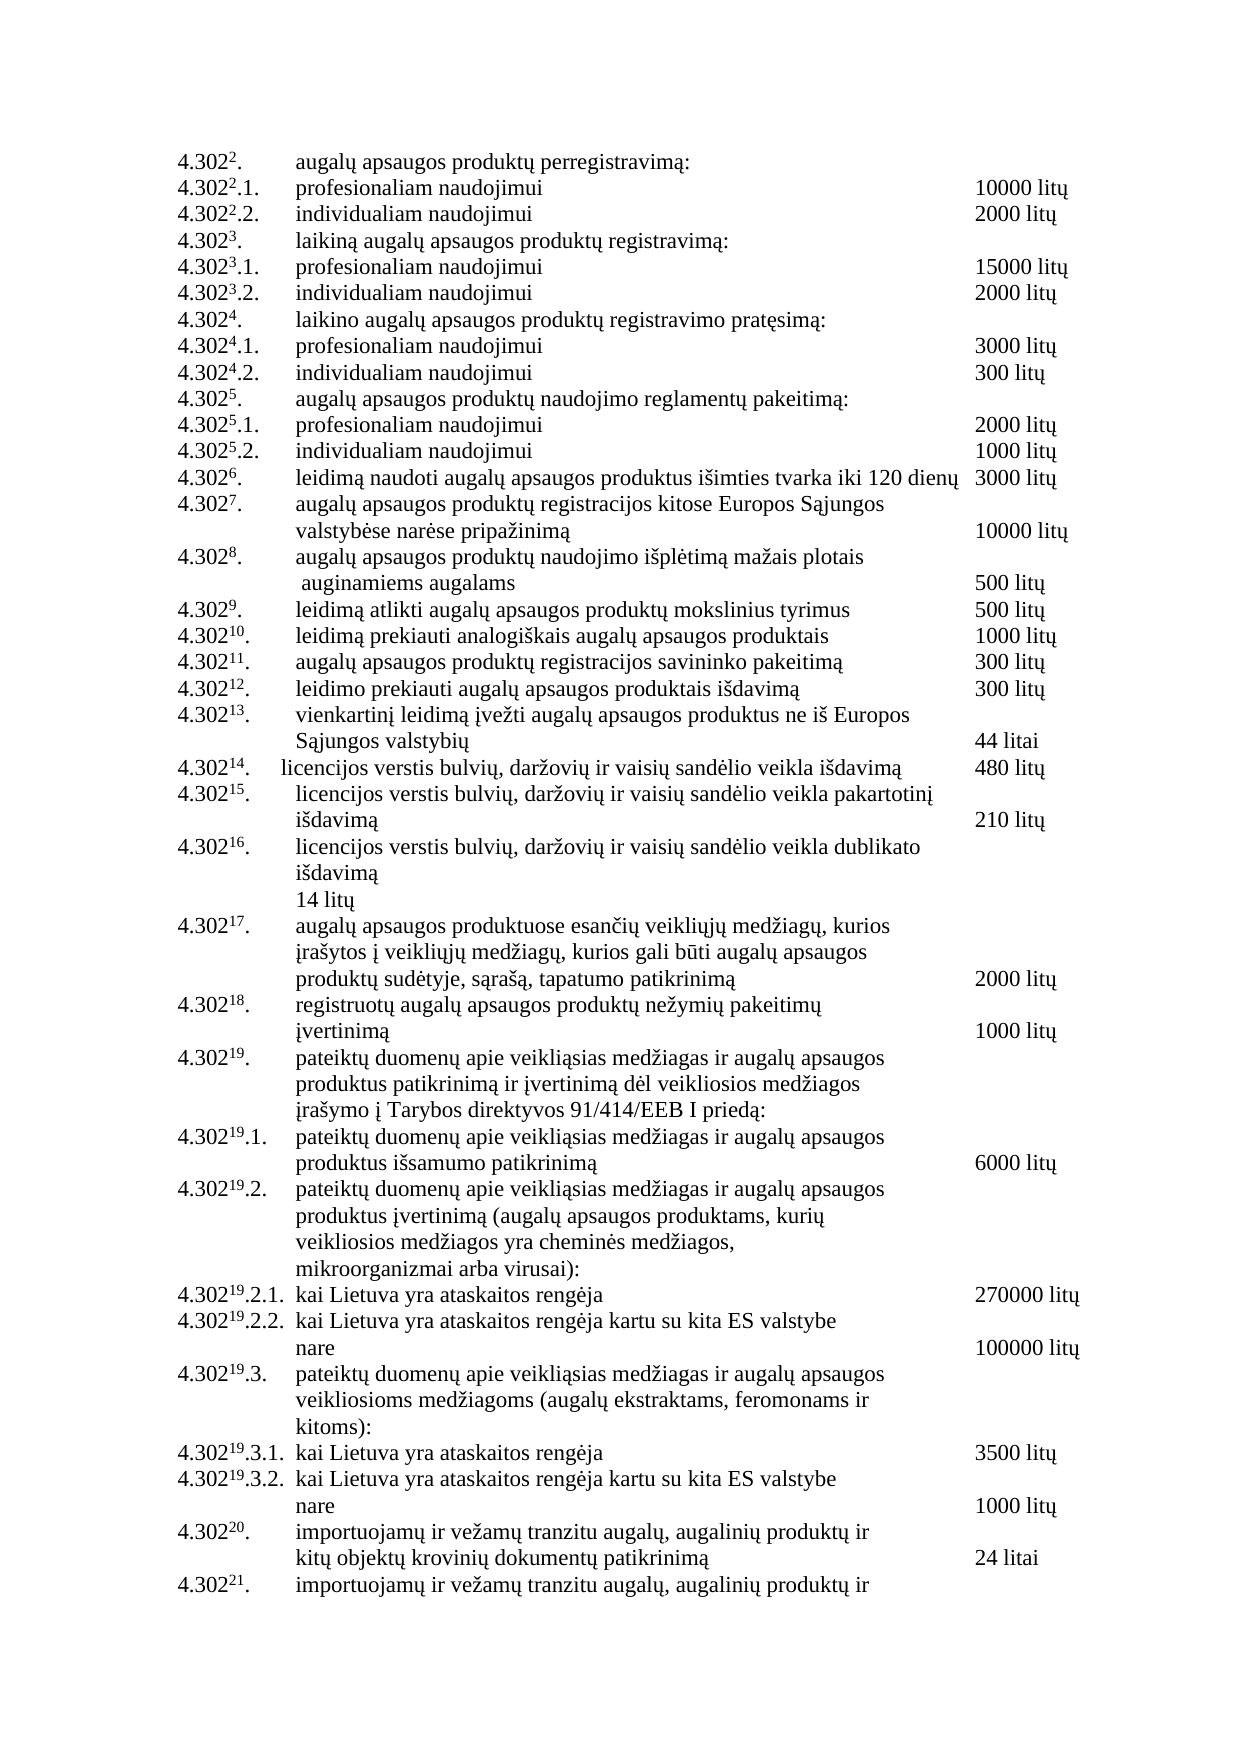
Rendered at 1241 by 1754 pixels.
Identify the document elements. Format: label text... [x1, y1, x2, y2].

text 4.30219.2. pateiktų duomenų apie veikliąsias medžiagas ir augalų apsaugos [177, 1176, 1122, 1202]
text 4.30213. vienkartinį leidimą įvežti augalų apsaugos produktus ne iš Europos [177, 701, 974, 727]
text įvertinimą 1000 litų [177, 1017, 1122, 1044]
text auginamiems augalams 500 litų [177, 569, 1137, 596]
text produktus išsamumo patikrinimą 6000 litų [177, 1149, 1122, 1176]
text 4.30219.3. pateiktų duomenų apie veikliąsias medžiagas ir augalų apsaugos [177, 1360, 1122, 1386]
text įrašymo į Tarybos direktyvos 91/414/EEB I priedą: [177, 1096, 1122, 1123]
text 4.30211. augalų apsaugos produktų registracijos savininko pakeitimą 300 litų [177, 648, 1122, 675]
text 4.30219. pateiktų duomenų apie veikliąsias medžiagas ir augalų apsaugos [177, 1044, 1122, 1070]
text 4.3027. augalų apsaugos produktų registracijos kitose Europos Sąjungos [177, 490, 974, 517]
text 4.3023.2. individualiam naudojimui 2000 litų [177, 279, 1063, 306]
text 4.30219.1. pateiktų duomenų apie veikliąsias medžiagas ir augalų apsaugos [177, 1123, 1122, 1149]
text 4.30219.3.1. kai Lietuva yra ataskaitos rengėja 3500 litų [177, 1439, 1122, 1465]
text veikliosioms medžiagoms (augalų ekstraktams, feromonams ir [177, 1386, 1122, 1413]
text 4.30215. licencijos verstis bulvių, daržovių ir vaisių sandėlio veikla pakartotinį [177, 780, 974, 807]
text 4.3025. augalų apsaugos produktų naudojimo reglamentų pakeitimą: [177, 385, 974, 411]
text 4.3023. laikiną augalų apsaugos produktų registravimą: [177, 227, 974, 253]
text Sąjungos valstybių 44 litai [177, 727, 1122, 754]
text valstybėse narėse pripažinimą 10000 litų [177, 517, 1122, 543]
text 4.30219.3.2. kai Lietuva yra ataskaitos rengėja kartu su kita ES valstybe [177, 1465, 1122, 1492]
text išdavimą 210 litų [177, 807, 1093, 833]
text 4.30216. licencijos verstis bulvių, daržovių ir vaisių sandėlio veikla dublikato [177, 833, 945, 859]
text 4.30217. augalų apsaugos produktuose esančių veikliųjų medžiagų, kurios [177, 912, 1122, 938]
text 4.30219.2.2. kai Lietuva yra ataskaitos rengėja kartu su kita ES valstybe [177, 1307, 1122, 1334]
text veikliosios medžiagos yra cheminės medžiagos, [177, 1228, 1122, 1254]
text nare 100000 litų [177, 1334, 1122, 1360]
text 4.30212. leidimo prekiauti augalų apsaugos produktais išdavimą 300 litų [177, 675, 1093, 701]
text produktus įvertinimą (augalų apsaugos produktams, kurių [177, 1202, 1122, 1228]
text 4.30221. importuojamų ir vežamų tranzitu augalų, augalinių produktų ir [177, 1571, 1122, 1597]
text 4.3022.2. individualiam naudojimui 2000 litų [177, 200, 1093, 227]
text produktų sudėtyje, sąrašą, tapatumo patikrinimą 2000 litų [177, 965, 1122, 991]
text 4.30214. licencijos verstis bulvių, daržovių ir vaisių sandėlio veikla išdavimą 480 litų [177, 754, 1107, 780]
text 4.3029. leidimą atlikti augalų apsaugos produktų mokslinius tyrimus 500 litų [177, 596, 1167, 622]
text 4.30218. registruotų augalų apsaugos produktų nežymių pakeitimų [177, 991, 1122, 1017]
text kitoms): [177, 1413, 1122, 1439]
text 4.3022. augalų apsaugos produktų perregistravimą: [177, 148, 974, 174]
text 4.3023.1. profesionaliam naudojimui 15000 litų [177, 253, 1093, 279]
text produktus patikrinimą ir įvertinimą dėl veikliosios medžiagos [177, 1070, 1122, 1096]
text kitų objektų krovinių dokumentų patikrinimą 24 litai [177, 1544, 1122, 1571]
text 4.3024. laikino augalų apsaugos produktų registravimo pratęsimą: [177, 306, 974, 332]
text išdavimą 14 litų [177, 859, 945, 912]
text 4.3026. leidimą naudoti augalų apsaugos produktus išimties tvarka iki 120 dienų 3000 litų [177, 464, 1093, 490]
text 4.30219.2.1. kai Lietuva yra ataskaitos rengėja 270000 litų [177, 1281, 1122, 1307]
text 4.3028. augalų apsaugos produktų naudojimo išplėtimą mažais plotais [177, 543, 974, 569]
text 4.3022.1. profesionaliam naudojimui 10000 litų [177, 174, 1122, 200]
text nare 1000 litų [177, 1492, 1122, 1518]
text 4.30220. importuojamų ir vežamų tranzitu augalų, augalinių produktų ir [177, 1518, 1122, 1544]
text 4.3024.2. individualiam naudojimui 300 litų [177, 358, 1078, 385]
text mikroorganizmai arba virusai): [177, 1254, 1122, 1281]
text 4.3025.2. individualiam naudojimui 1000 litų [177, 438, 1107, 464]
text 4.3024.1. profesionaliam naudojimui 3000 litų [177, 332, 1078, 358]
text 4.3025.1. profesionaliam naudojimui 2000 litų [177, 411, 1093, 438]
text 4.30210. leidimą prekiauti analogiškais augalų apsaugos produktais 1000 litų [177, 622, 1122, 648]
text įrašytos į veikliųjų medžiagų, kurios gali būti augalų apsaugos [177, 938, 1122, 965]
